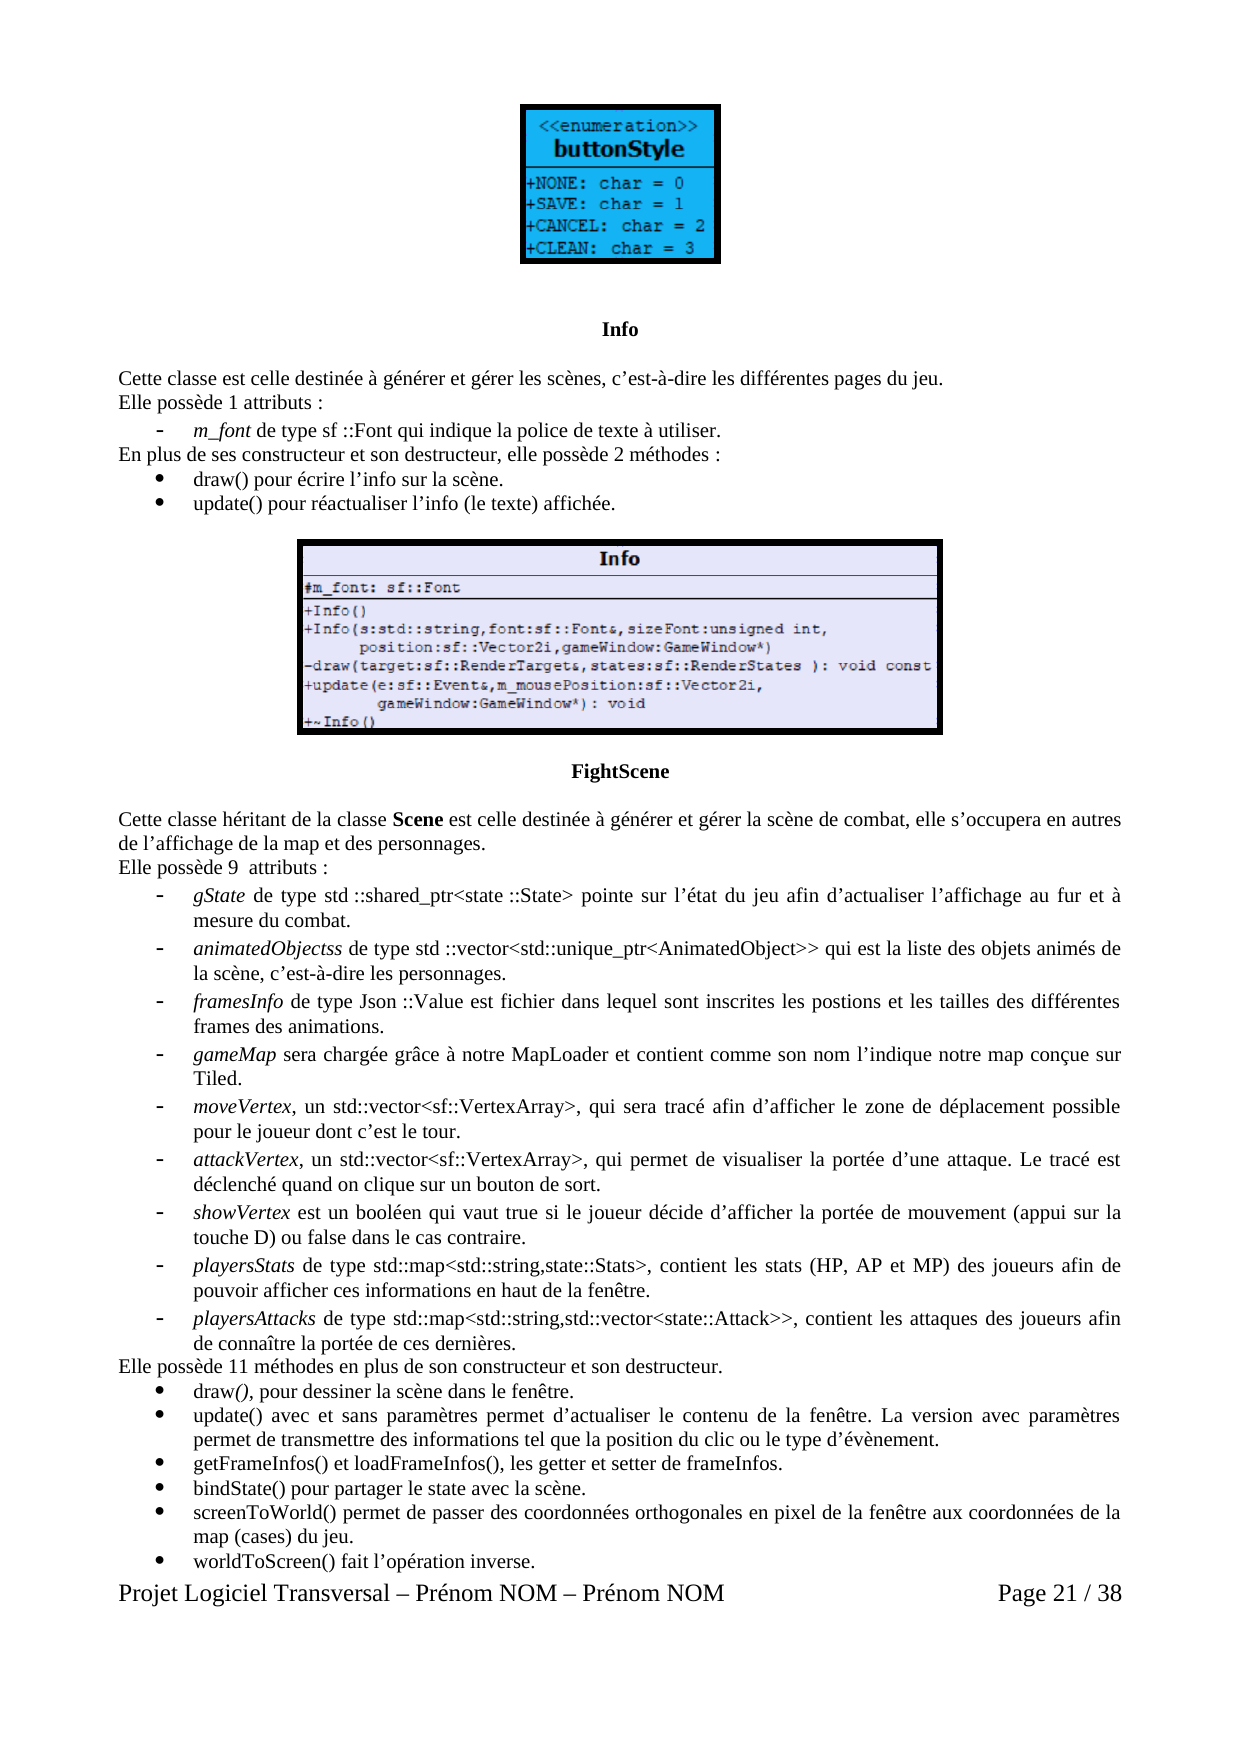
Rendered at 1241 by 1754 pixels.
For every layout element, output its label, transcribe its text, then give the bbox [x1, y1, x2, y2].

list animatedObjectss de type std ::vector<std::unique_ptr<AnimatedObject>> qui est la liste des objets animés de la scène, c’est-à-dire les personnages. [156, 932, 1122, 985]
list framesInfo de type Json ::Value est fichier dans lequel sont inscrites les postions et les tailles des différentes frames des animations. [156, 985, 1122, 1038]
text Cette classe héritant de la classe Scene est celle destinée à générer et gérer la scène de combat, elle s’occupera en autres de l’affichage de la map et des personnages. [118, 807, 1122, 855]
text En plus de ses constructeur et son destructeur, elle possède 2 méthodes : [118, 442, 1122, 466]
list attackVertex, un std::vector<sf::VertexArray>, qui permet de visualiser la portée d’une attaque. Le tracé est déclenché quand on clique sur un bouton de sort. [156, 1143, 1122, 1196]
text FightScene [118, 759, 1122, 783]
list getFrameInfos() et loadFrameInfos(), les getter et setter de frameInfos. [156, 1451, 1122, 1476]
list moveVertex, un std::vector<sf::VertexArray>, qui sera tracé afin d’afficher le zone de déplacement possible pour le joueur dont c’est le tour. [156, 1090, 1122, 1143]
list worldToScreen() fait l’opération inverse. [156, 1548, 1122, 1573]
text Cette classe est celle destinée à générer et gérer les scènes, c’est-à-dire les différentes pages du jeu. [118, 366, 1122, 389]
list gameMap sera chargée grâce à notre MapLoader et contient comme son nom l’indique notre map conçue sur Tiled. [156, 1038, 1122, 1090]
list update() avec et sans paramètres permet d’actualiser le contenu de la fenêtre. La version avec paramètres permet de transmettre des informations tel que la position du clic ou le type d’évènement. [156, 1403, 1122, 1451]
list draw(), pour dessiner la scène dans le fenêtre. [156, 1378, 1122, 1403]
text Elle possède 9 attributs : [118, 855, 1122, 879]
list playersStats de type std::map<std::string,state::Stats>, contient les stats (HP, AP et MP) des joueurs afin de pouvoir afficher ces informations en haut de la fenêtre. [156, 1249, 1122, 1302]
list playersAttacks de type std::map<std::string,std::vector<state::Attack>>, contient les attaques des joueurs afin de connaître la portée de ces dernières. [156, 1302, 1122, 1354]
text Elle possède 11 méthodes en plus de son constructeur et son destructeur. [118, 1354, 1122, 1378]
list update() pour réactualiser l’info (le texte) affichée. [156, 491, 1122, 515]
list showVertex est un booléen qui vaut true si le joueur décide d’afficher la portée de mouvement (appui sur la touche D) ou false dans le cas contraire. [156, 1196, 1122, 1249]
text Elle possède 1 attributs : [118, 389, 1122, 414]
list bindState() pour partager le state avec la scène. [156, 1476, 1122, 1500]
list gState de type std ::shared_ptr<state ::State> pointe sur l’état du jeu afin d’actualiser l’affichage au fur et à mesure du combat. [156, 879, 1122, 932]
text Info [118, 317, 1122, 341]
list draw() pour écrire l’info sur la scène. [156, 466, 1122, 491]
list m_font de type sf ::Font qui indique la police de texte à utiliser. [156, 414, 1122, 442]
list screenToWorld() permet de passer des coordonnées orthogonales en pixel de la fenêtre aux coordonnées de la map (cases) du jeu. [156, 1500, 1122, 1548]
